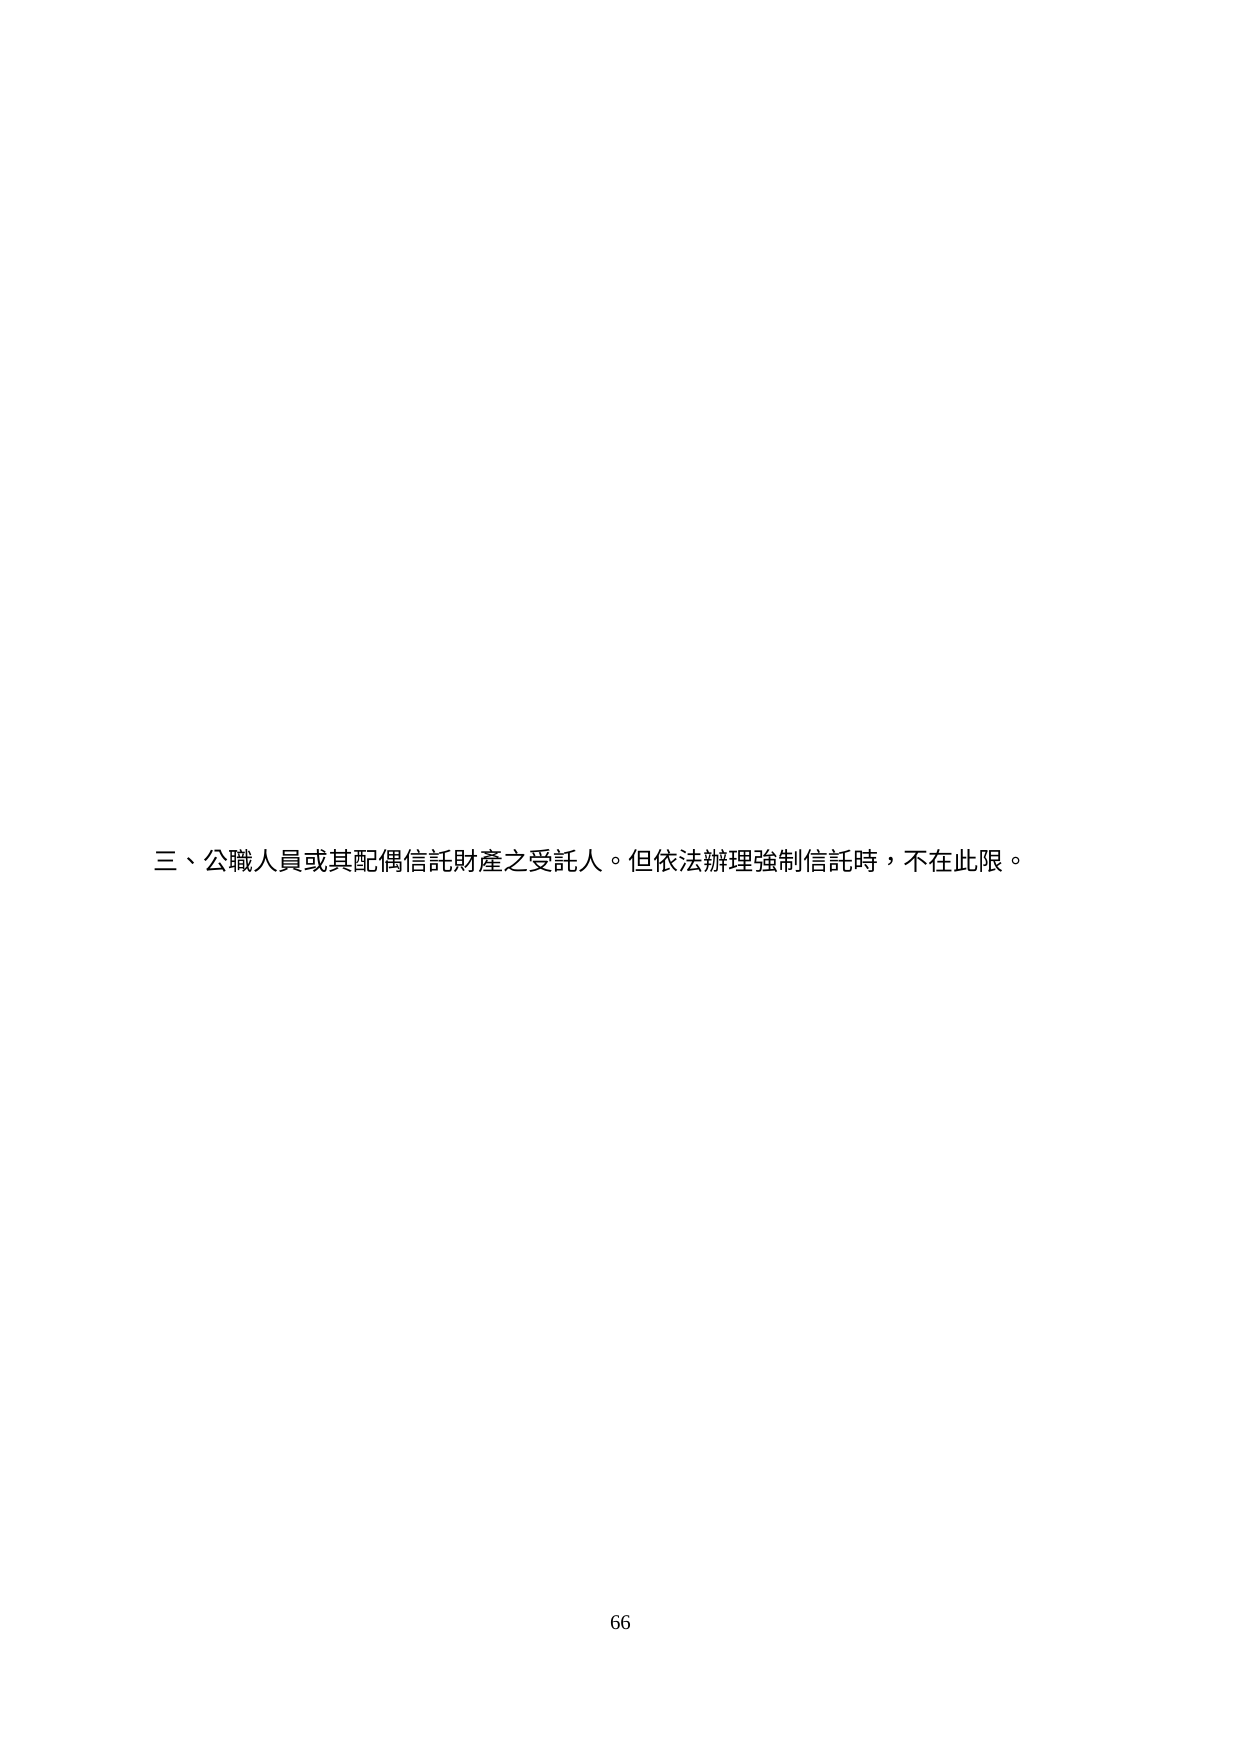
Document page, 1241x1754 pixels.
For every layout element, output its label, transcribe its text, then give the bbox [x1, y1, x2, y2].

text 三、公職人員或其配偶信託財產之受託人。但依法辦理強制信託時，不在此限。 [153, 818, 1166, 881]
